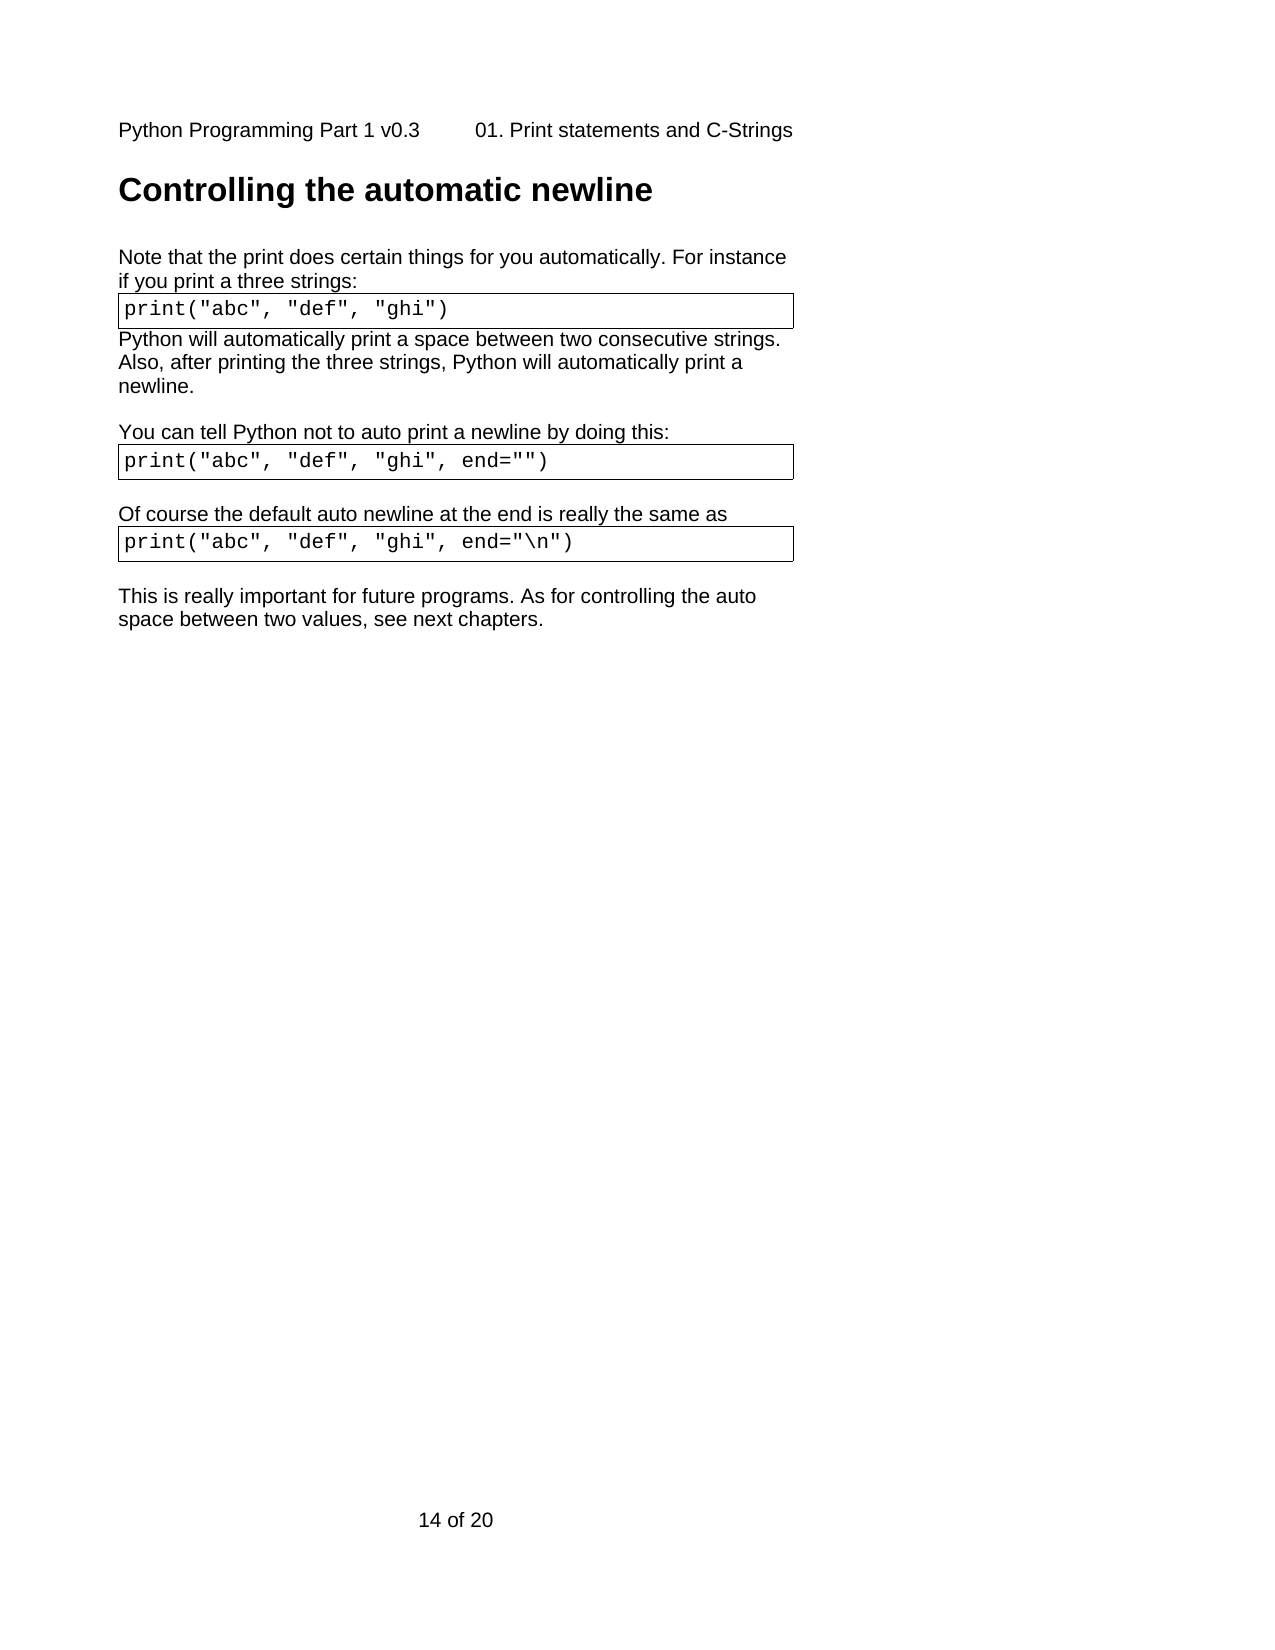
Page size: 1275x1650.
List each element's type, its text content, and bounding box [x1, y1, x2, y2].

text Note that the print does certain things for you automatically. For instance if you print a three strings: [118, 246, 793, 292]
text Python will automatically print a space between two consecutive strings. Also, after printing the three strings, Python will automatically print a newline. [118, 329, 793, 397]
text Controlling the automatic newline [118, 171, 793, 209]
table_header print("abc", "def", "ghi") [119, 294, 793, 328]
table_header print("abc", "def", "ghi", end="") [119, 445, 793, 479]
text You can tell Python not to auto print a newline by doing this: [118, 421, 793, 444]
text Of course the default auto newline at the end is really the same as [118, 502, 793, 526]
table_header print("abc", "def", "ghi", end="\n") [119, 527, 793, 561]
text This is really important for future programs. As for controlling the auto space between two values, see next chapters. [118, 584, 793, 631]
